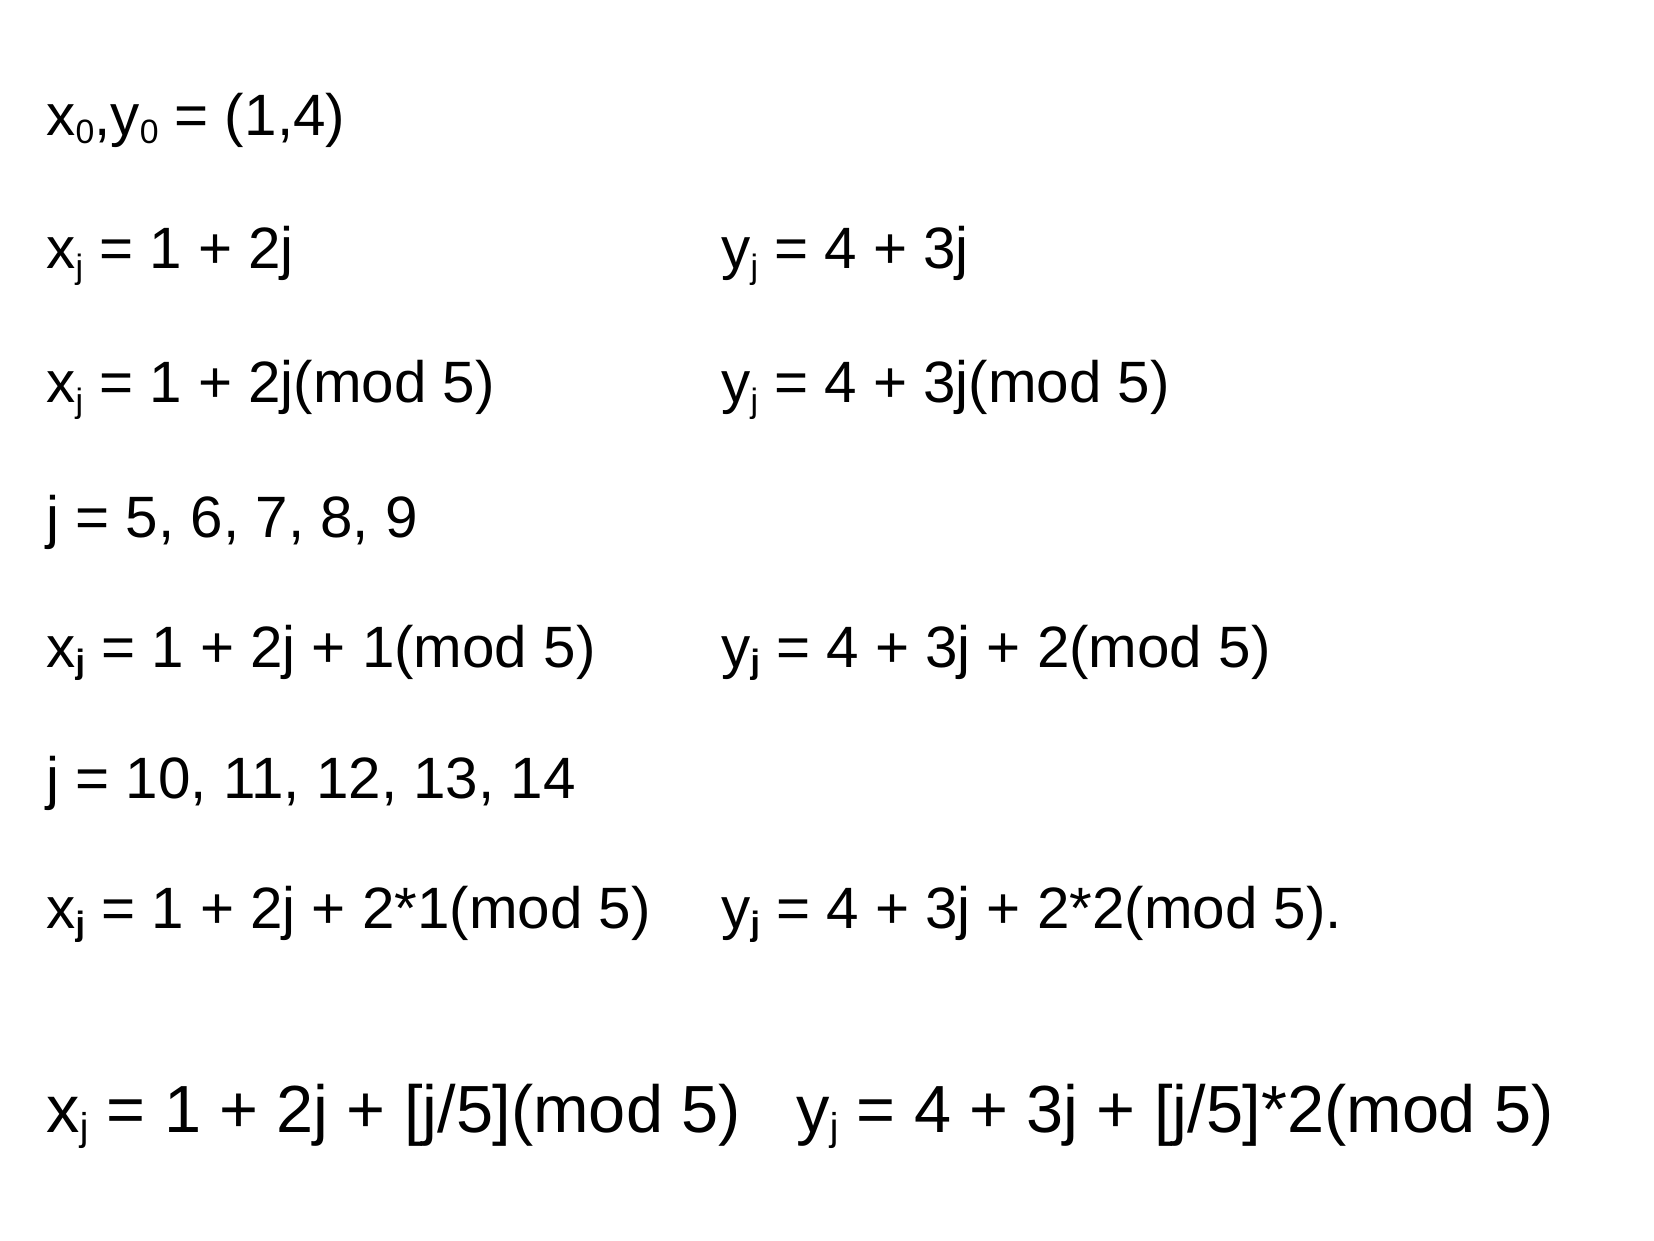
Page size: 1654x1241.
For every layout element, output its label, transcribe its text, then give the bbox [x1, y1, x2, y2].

text_box x0,y0 = (1,4) xj = 1 + 2j yj = 4 + 3j xj = 1 + 2j(mod 5) yj = 4 + 3j(mod 5) j = 5, 6, 7, 8, 9 xj = 1 + 2j + 1(mod 5) yj = 4 + 3j + 2(mod 5) j = 10, 11, 12, 13, 14 xj = 1 + 2j + 2*1(mod 5) yj = 4 + 3j + 2*2(mod 5). xj = 1 + 2j + [j/5](mod 5) yj = 4 + 3j + [j/5]*2(mod 5) [31, 75, 1607, 1241]
